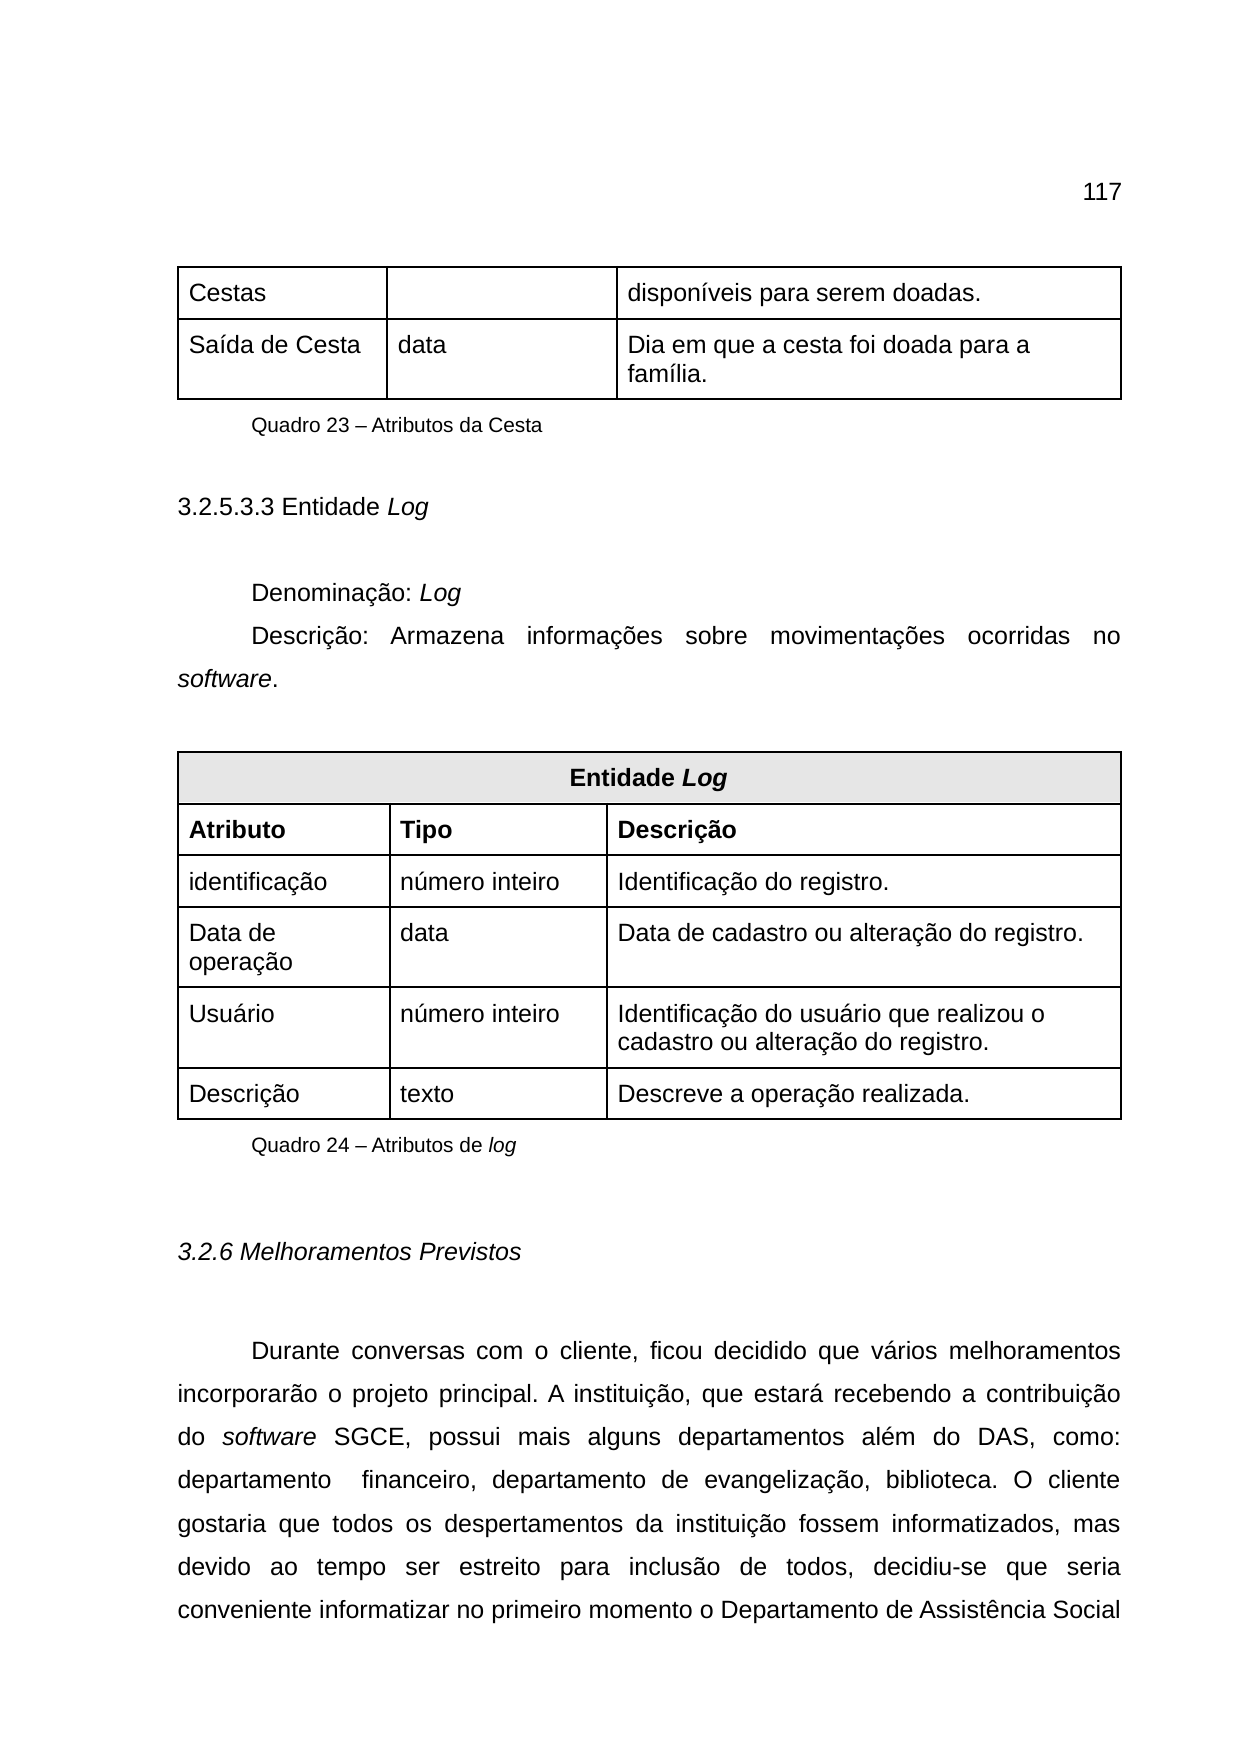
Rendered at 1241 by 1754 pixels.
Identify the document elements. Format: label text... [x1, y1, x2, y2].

text Durante conversas com o cliente, ficou decidido que vários melhoramentos incorporarão o projeto principal. A instituição, que estará recebendo a contribuição do software SGCE, possui mais alguns departamentos além do DAS, como: departamento financeiro, departamento de evangelização, biblioteca. O cliente gostaria que todos os despertamentos da instituição fossem informatizados, mas devido ao tempo ser estreito para inclusão de todos, decidiu-se que seria conveniente informatizar no primeiro momento o Departamento de Assistência Social [177, 1336, 1122, 1624]
table_cell Descrição [608, 805, 1120, 854]
table_cell [388, 268, 616, 317]
text Quadro 24 – Atributos de log [177, 1133, 1122, 1157]
table_cell Tipo [391, 805, 606, 854]
text Denominação: Log [177, 578, 1122, 607]
table_cell Identificação do registro. [608, 856, 1120, 906]
table_cell Usuário [179, 988, 389, 1067]
table_cell Cestas [179, 268, 386, 317]
text Descrição: Armazena informações sobre movimentações ocorridas no software. [177, 621, 1122, 693]
table_cell data [388, 320, 616, 398]
table_cell número inteiro [391, 988, 606, 1067]
table_cell identificação [179, 856, 389, 906]
text Quadro 23 – Atributos da Cesta [177, 412, 1122, 436]
table_cell data [391, 908, 606, 986]
table_cell Atributo [179, 805, 389, 854]
table_cell Descreve a operação realizada. [608, 1069, 1120, 1118]
table_header Entidade Log [179, 753, 1120, 802]
table_cell Dia em que a cesta foi doada para a família. [618, 320, 1120, 398]
subtitle 3.2.6 Melhoramentos Previstos [177, 1237, 1122, 1266]
table_cell Data de cadastro ou alteração do registro. [608, 908, 1120, 986]
table_cell Descrição [179, 1069, 389, 1118]
table_cell número inteiro [391, 856, 606, 906]
table_cell texto [391, 1069, 606, 1118]
table_cell Data de operação [179, 908, 389, 986]
table_cell disponíveis para serem doadas. [618, 268, 1120, 317]
text 3.2.5.3.3 Entidade Log [177, 492, 1122, 521]
table_cell Identificação do usuário que realizou o cadastro ou alteração do registro. [608, 988, 1120, 1067]
table_cell Saída de Cesta [179, 320, 386, 398]
